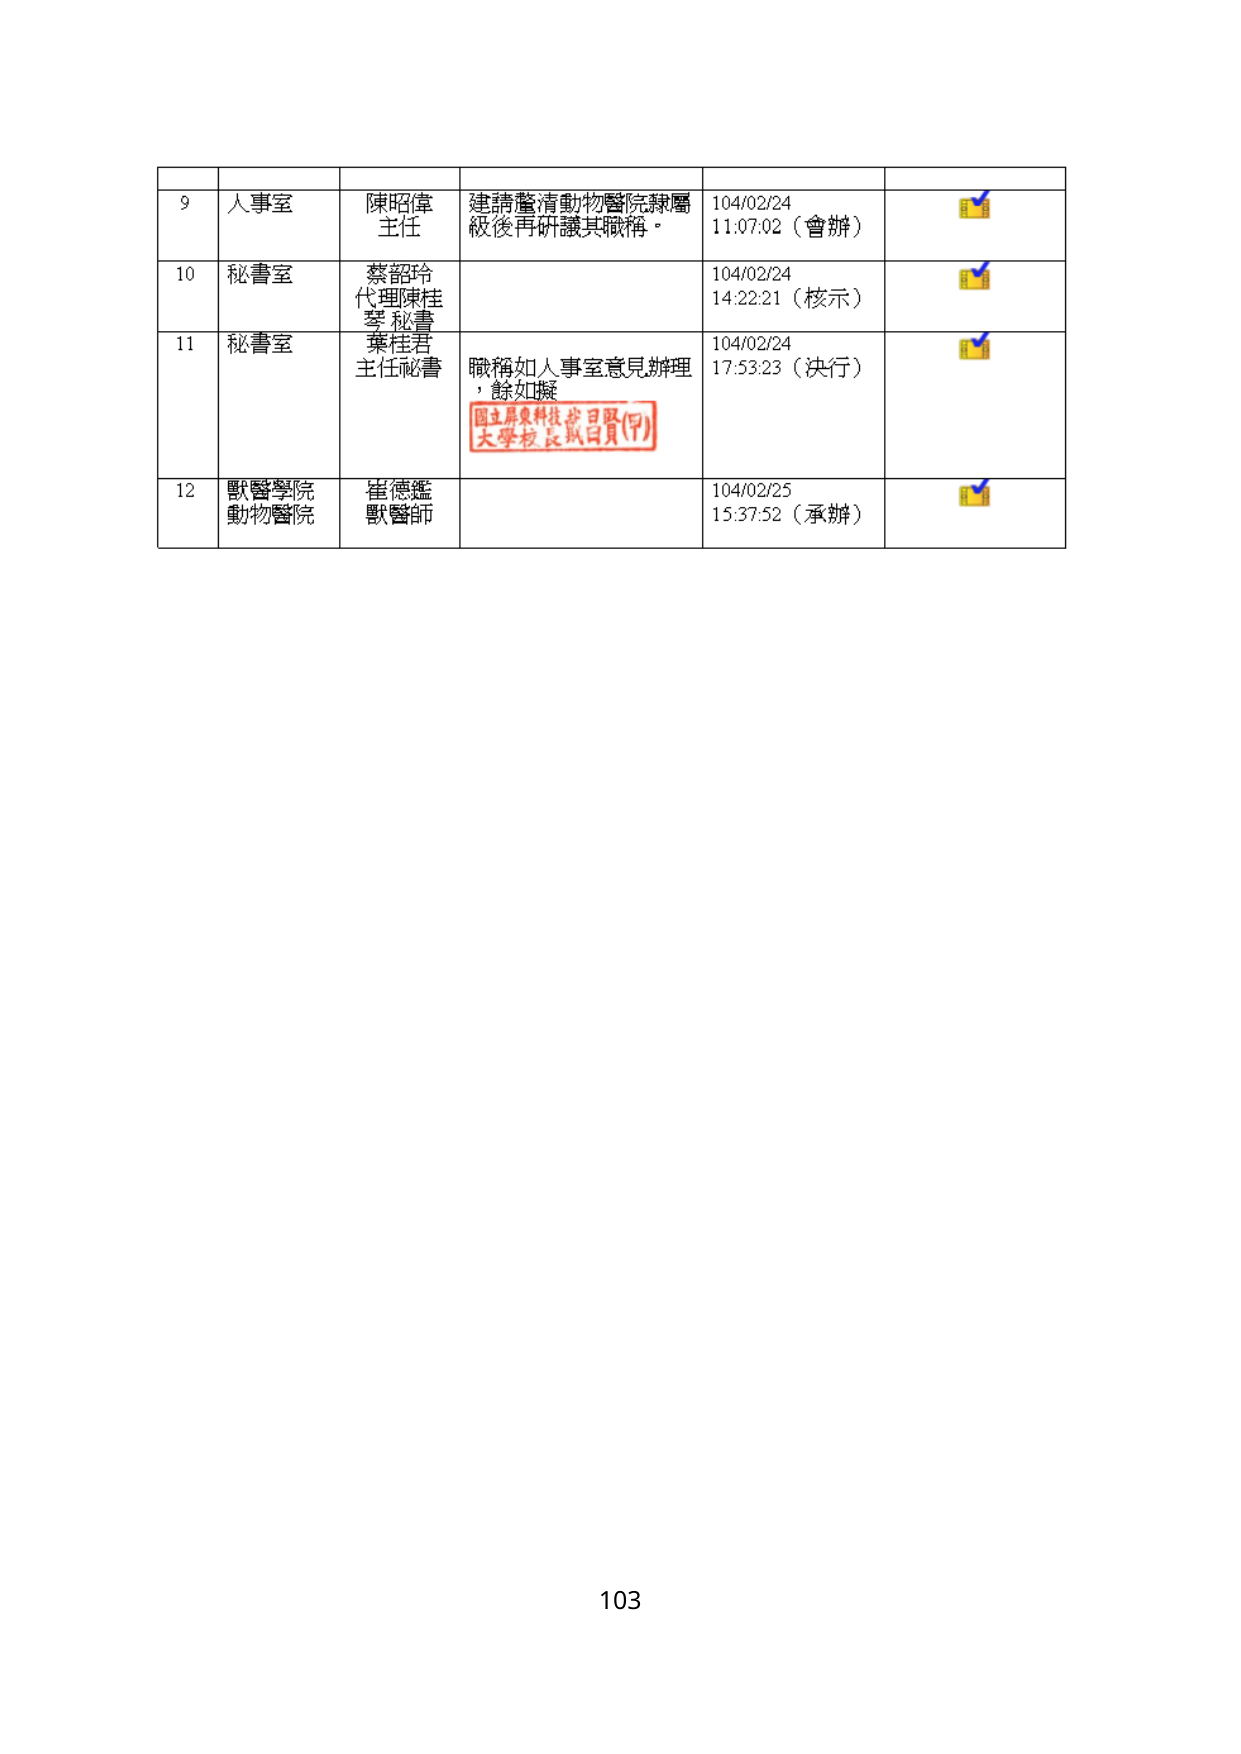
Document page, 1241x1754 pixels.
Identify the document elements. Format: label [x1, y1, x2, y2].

picture [118, 120, 1122, 1541]
